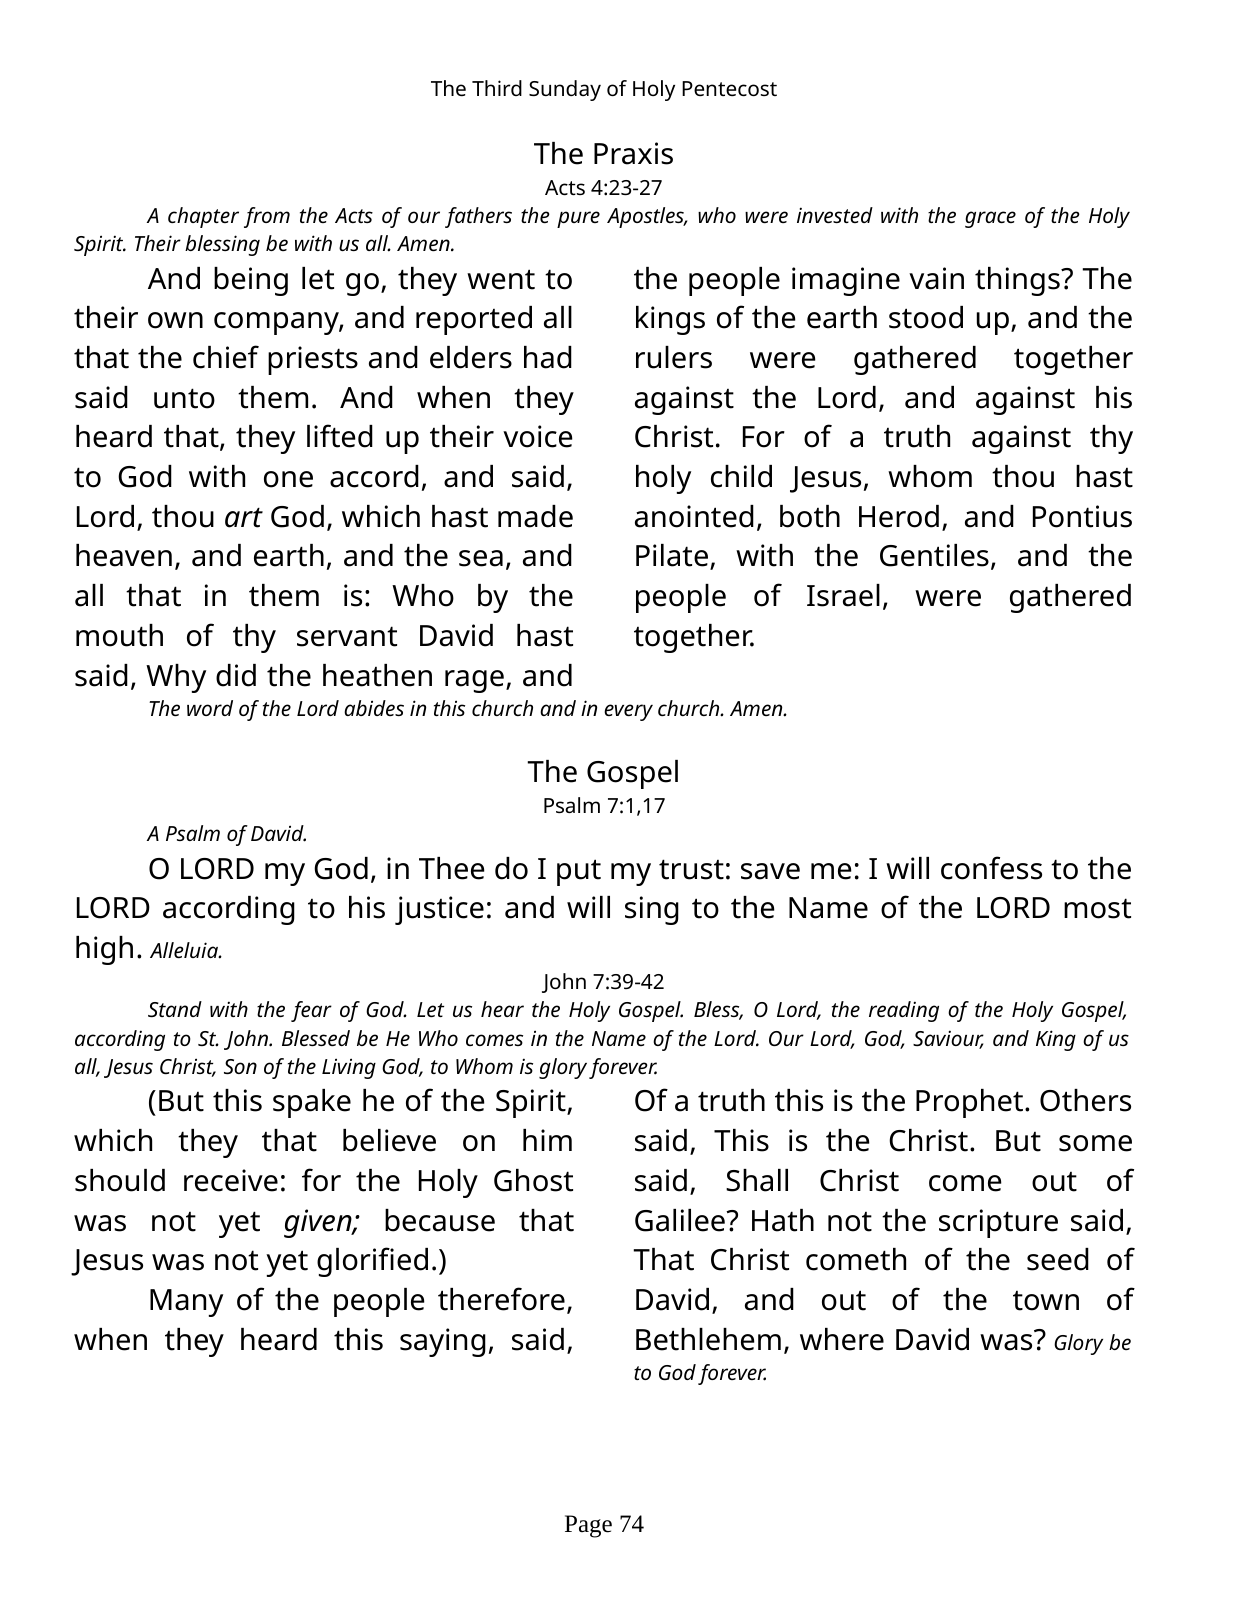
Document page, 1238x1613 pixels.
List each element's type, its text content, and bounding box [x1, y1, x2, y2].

text A Psalm of David. [74, 819, 1134, 848]
text Acts 4:23-27 [74, 173, 1134, 201]
text Many of the people therefore, when they heard this saying, said, [74, 1279, 574, 1358]
text Of a truth this is the Prophet. Others said, This is the Christ. But some said, Shall Christ come out of Galilee? Hath not the scripture said, That Christ cometh of the seed of David, and out of the town of Bethlehem, where David was? Glory be to God forever. [633, 1081, 1134, 1387]
text The Gospel [74, 751, 1134, 791]
text the people imagine vain things? The kings of the earth stood up, and the rulers were gathered together against the Lord, and against his Christ. For of a truth against thy holy child Jesus, whom thou hast anointed, both Herod, and Pontius Pilate, with the Gentiles, and the people of Israel, were gathered together. [633, 258, 1134, 655]
text Stand with the fear of God. Let us hear the Holy Gospel. Bless, O Lord, the reading of the Holy Gospel, according to St. John. Blessed be He Who comes in the Name of the Lord. Our Lord, God, Saviour, and King of us all, Jesus Christ, Son of the Living God, to Whom is glory forever. [74, 995, 1134, 1081]
text And being let go, they went to their own company, and reported all that the chief priests and elders had said unto them. And when they heard that, they lifted up their voice to God with one accord, and said, Lord, thou art God, which hast made heaven, and earth, and the sea, and all that in them is: Who by the mouth of thy servant David hast said, Why did the heathen rage, and [74, 258, 574, 694]
text The Third Sunday of Holy Pentecost [72, 74, 1135, 102]
text O LORD my God, in Thee do I put my trust: save me: I will confess to the LORD according to his justice: and will sing to the Name of the LORD most high. Alleluia. [74, 848, 1134, 967]
text Psalm 7:1,17 [74, 791, 1134, 819]
text A chapter from the Acts of our fathers the pure Apostles, who were invested with the grace of the Holy Spirit. Their blessing be with us all. Amen. [74, 201, 1134, 258]
text John 7:39-42 [74, 967, 1134, 995]
text The Praxis [74, 133, 1134, 173]
text The word of the Lord abides in this church and in every church. Amen. [74, 694, 1134, 723]
text (But this spake he of the Spirit, which they that believe on him should receive: for the Holy Ghost was not yet given; because that Jesus was not yet glorified.) [74, 1081, 574, 1279]
